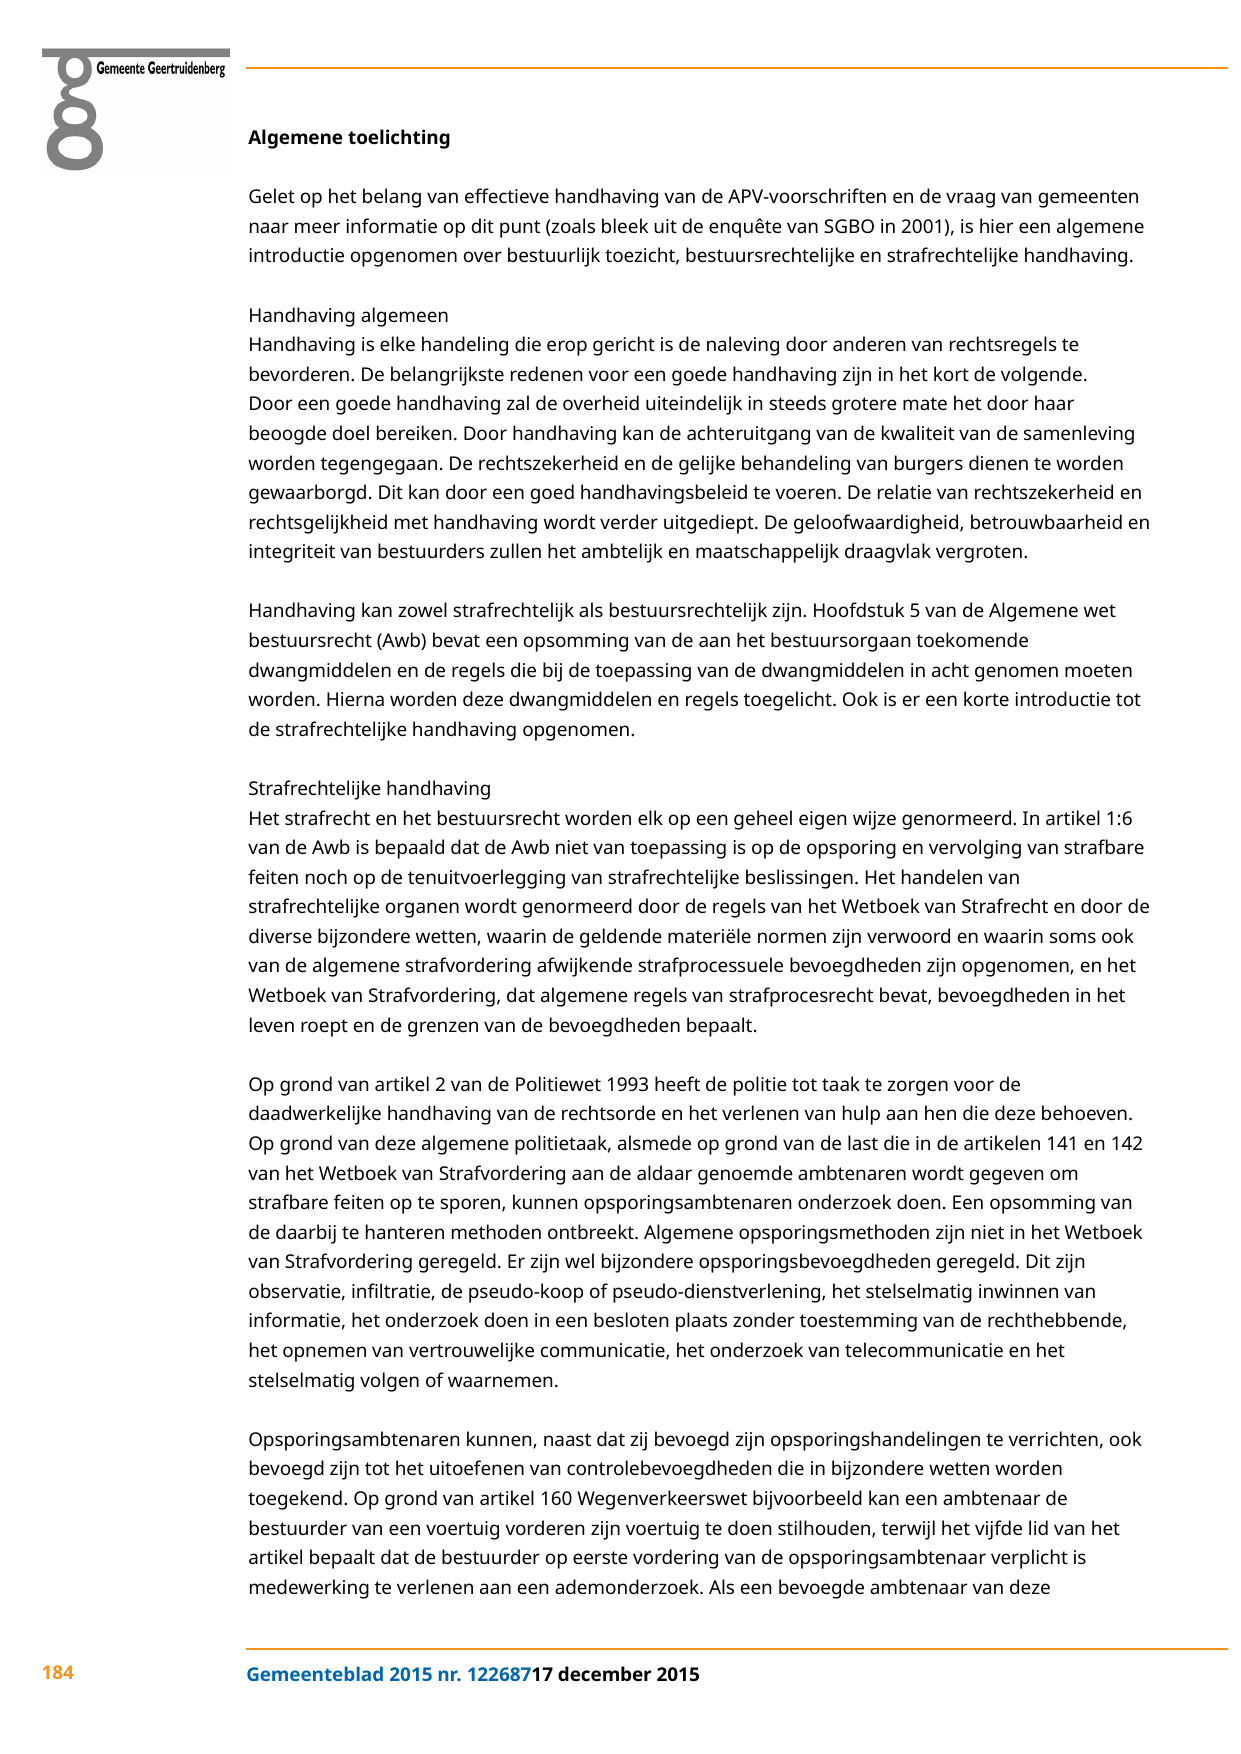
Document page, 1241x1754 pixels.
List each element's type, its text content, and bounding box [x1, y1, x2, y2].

picture [41, 47, 231, 172]
text Handhaving algemeen [248, 302, 1152, 328]
text Op grond van artikel 2 van de Politiewet 1993 heeft de politie tot taak te zorgen voor de daadwerkelijke handhaving van de rechtsorde en het verlenen van hulp aan hen die deze behoeven. Op grond van deze algemene politietaak, alsmede op grond van de last die in de artikelen 141 en 142 van het Wetboek van Strafvordering aan de aldaar genoemde ambtenaren wordt gegeven om strafbare feiten op te sporen, kunnen opsporingsambtenaren onderzoek doen. Een opsomming van de daarbij te hanteren methoden ontbreekt. Algemene opsporingsmethoden zijn niet in het Wetboek van Strafvordering geregeld. Er zijn wel bijzondere opsporingsbevoegdheden geregeld. Dit zijn observatie, infiltratie, de pseudo-koop of pseudo-dienstverlening, het stelselmatig inwinnen van informatie, het onderzoek doen in een besloten plaats zonder toestemming van de rechthebbende, het opnemen van vertrouwelijke communicatie, het onderzoek van telecommunicatie en het stelselmatig volgen of waarnemen. [248, 1071, 1152, 1393]
text Gelet op het belang van effectieve handhaving van de APV-voorschriften en de vraag van gemeenten naar meer informatie op dit punt (zoals bleek uit de enquête van SGBO in 2001), is hier een algemene introductie opgenomen over bestuurlijk toezicht, bestuursrechtelijke en strafrechtelijke handhaving. [248, 183, 1152, 268]
text Opsporingsambtenaren kunnen, naast dat zij bevoegd zijn opsporingshandelingen te verrichten, ook bevoegd zijn tot het uitoefenen van controlebevoegdheden die in bijzondere wetten worden toegekend. Op grond van artikel 160 Wegenverkeerswet bijvoorbeeld kan een ambtenaar de bestuurder van een voertuig vorderen zijn voertuig te doen stilhouden, terwijl het vijfde lid van het artikel bepaalt dat de bestuurder op eerste vordering van de opsporingsambtenaar verplicht is medewerking te verlenen aan een ademonderzoek. Als een bevoegde ambtenaar van deze [248, 1426, 1152, 1600]
text Strafrechtelijke handhaving [248, 775, 1152, 801]
text Het strafrecht en het bestuursrecht worden elk op een geheel eigen wijze genormeerd. In artikel 1:6 van de Awb is bepaald dat de Awb niet van toepassing is op de opsporing en vervolging van strafbare feiten noch op de tenuitvoerlegging van strafrechtelijke beslissingen. Het handelen van strafrechtelijke organen wordt genormeerd door de regels van het Wetboek van Strafrecht en door de diverse bijzondere wetten, waarin de geldende materiële normen zijn verwoord en waarin soms ook van de algemene strafvordering afwijkende strafprocessuele bevoegdheden zijn opgenomen, en het Wetboek van Strafvordering, dat algemene regels van strafprocesrecht bevat, bevoegdheden in het leven roept en de grenzen van de bevoegdheden bepaalt. [248, 805, 1152, 1038]
text Handhaving is elke handeling die erop gericht is de naleving door anderen van rechtsregels te bevorderen. De belangrijkste redenen voor een goede handhaving zijn in het kort de volgende. [248, 331, 1152, 387]
text Algemene toelichting [248, 124, 1152, 150]
text Door een goede handhaving zal de overheid uiteindelijk in steeds grotere mate het door haar beoogde doel bereiken. Door handhaving kan de achteruitgang van de kwaliteit van de samenleving worden tegengegaan. De rechtszekerheid en de gelijke behandeling van burgers dienen te worden gewaarborgd. Dit kan door een goed handhavingsbeleid te voeren. De relatie van rechtszekerheid en rechtsgelijkheid met handhaving wordt verder uitgediept. De geloofwaardigheid, betrouwbaarheid en integriteit van bestuurders zullen het ambtelijk en maatschappelijk draagvlak vergroten. [248, 391, 1152, 564]
text Handhaving kan zowel strafrechtelijk als bestuursrechtelijk zijn. Hoofdstuk 5 van de Algemene wet bestuursrecht (Awb) bevat een opsomming van de aan het bestuursorgaan toekomende dwangmiddelen en de regels die bij de toepassing van de dwangmiddelen in acht genomen moeten worden. Hierna worden deze dwangmiddelen en regels toegelicht. Ook is er een korte introductie tot de strafrechtelijke handhaving opgenomen. [248, 598, 1152, 742]
